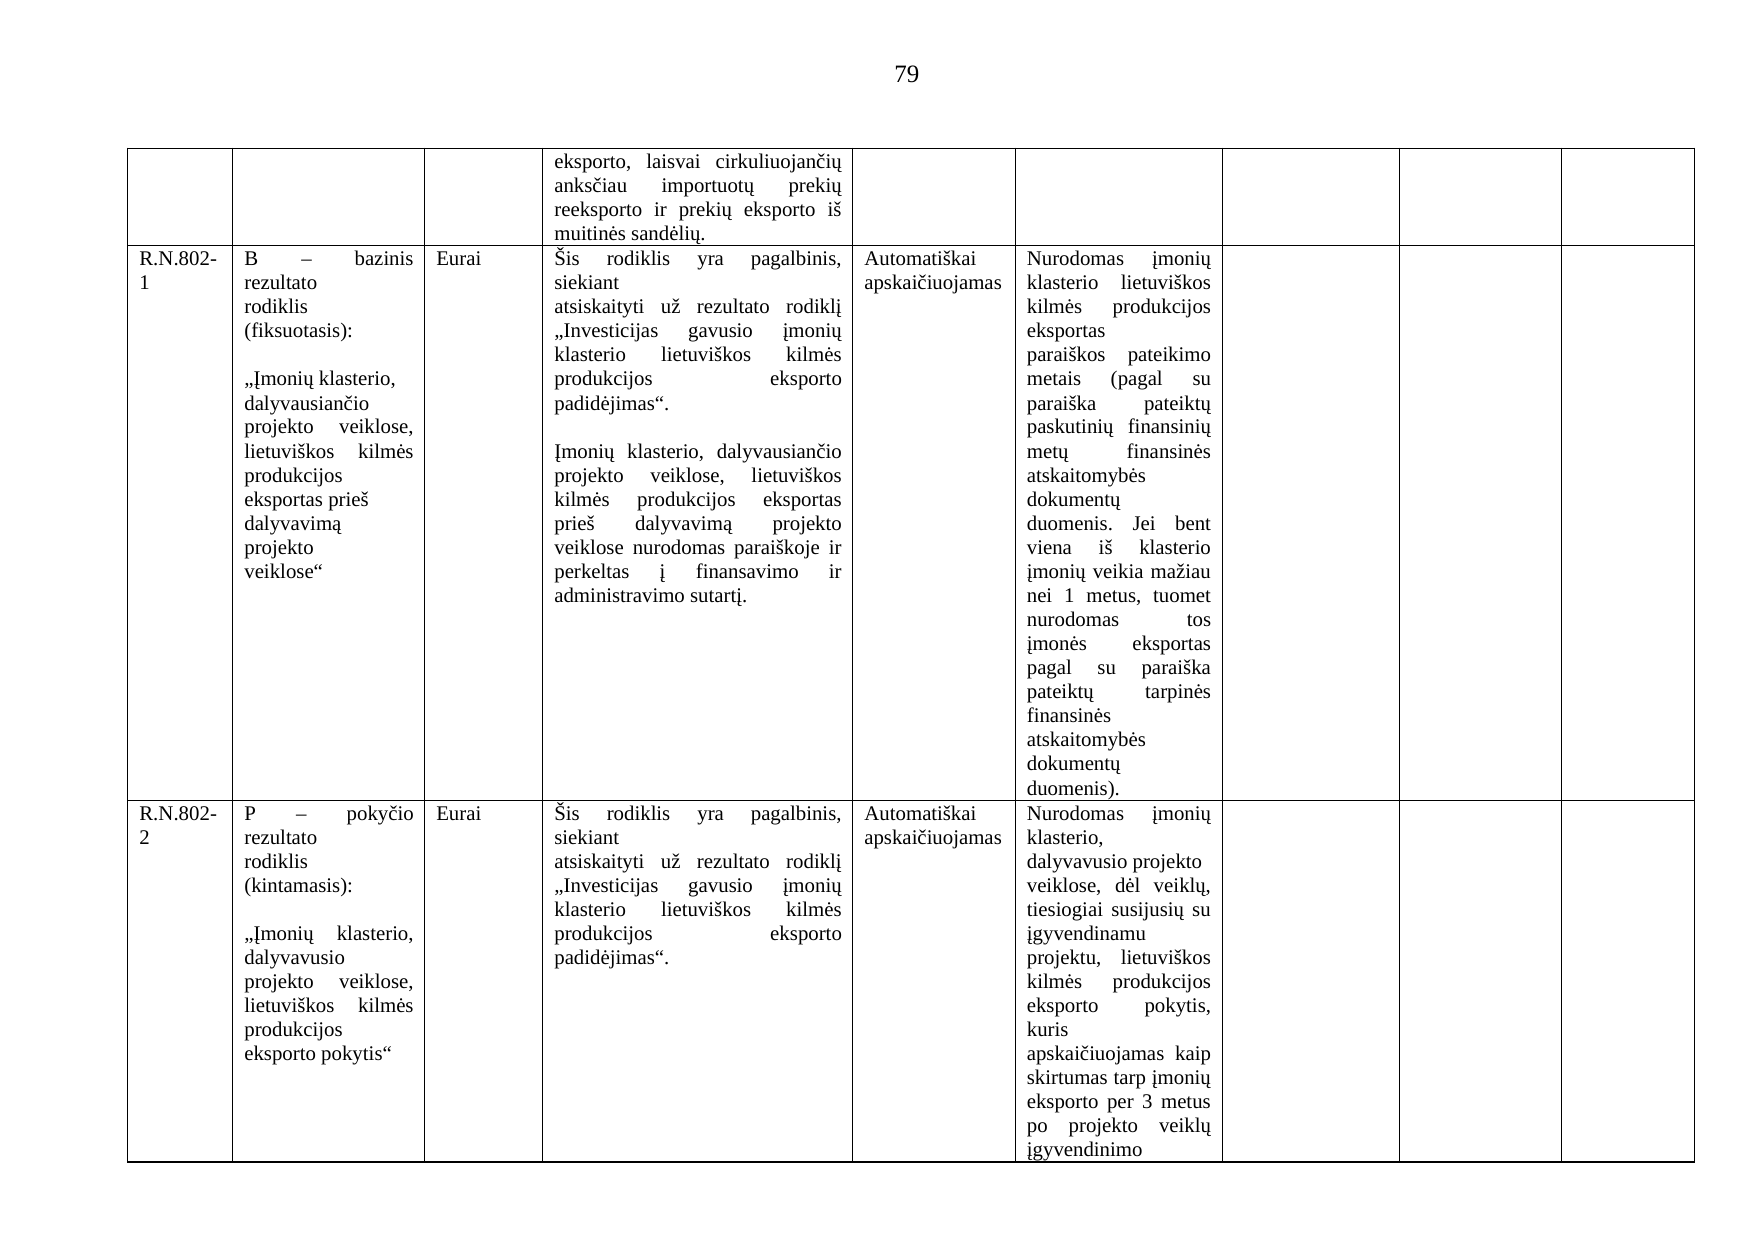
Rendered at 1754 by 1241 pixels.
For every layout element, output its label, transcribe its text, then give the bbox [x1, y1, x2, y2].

table_cell [1016, 149, 1222, 245]
table_cell Eurai [425, 801, 542, 1161]
table_cell [1562, 801, 1694, 1161]
table_cell B – bazinis rezultato rodiklis (fiksuotasis): „Įmonių klasterio, dalyvausiančio projekto veiklose, lietuviškos kilmės produkcijos eksportas prieš dalyvavimą projekto veiklose“ [233, 246, 424, 799]
table_cell R.N.802-2 [128, 801, 232, 1161]
table_cell [1400, 149, 1561, 245]
table_cell Šis rodiklis yra pagalbinis, siekiant atsiskaityti už rezultato rodiklį „Investicijas gavusio įmonių klasterio lietuviškos kilmės produkcijos eksporto padidėjimas“. Įmonių klasterio, dalyvausiančio projekto veiklose, lietuviškos kilmės produkcijos eksportas prieš dalyvavimą projekto veiklose nurodomas paraiškoje ir perkeltas į finansavimo ir administravimo sutartį. [543, 246, 852, 799]
table_cell Šis rodiklis yra pagalbinis, siekiant atsiskaityti už rezultato rodiklį „Investicijas gavusio įmonių klasterio lietuviškos kilmės produkcijos eksporto padidėjimas“. [543, 801, 852, 1161]
table_cell [1562, 246, 1694, 799]
table_cell [1400, 246, 1561, 799]
table_cell eksporto, laisvai cirkuliuojančių anksčiau importuotų prekių reeksporto ir prekių eksporto iš muitinės sandėlių. [543, 149, 852, 245]
table_cell [1400, 801, 1561, 1161]
table_cell [1223, 246, 1399, 799]
table_cell [853, 149, 1015, 245]
table_cell Nurodomas įmonių klasterio lietuviškos kilmės produkcijos eksportas paraiškos pateikimo metais (pagal su paraiška pateiktų paskutinių finansinių metų finansinės atskaitomybės dokumentų duomenis. Jei bent viena iš klasterio įmonių veikia mažiau nei 1 metus, tuomet nurodomas tos įmonės eksportas pagal su paraiška pateiktų tarpinės finansinės atskaitomybės dokumentų duomenis). [1016, 246, 1222, 799]
table_cell R.N.802-1 [128, 246, 232, 799]
table_cell P – pokyčio rezultato rodiklis (kintamasis): „Įmonių klasterio, dalyvavusio projekto veiklose, lietuviškos kilmės produkcijos eksporto pokytis“ [233, 801, 424, 1161]
table_cell Automatiškai apskaičiuojamas [853, 246, 1015, 799]
table_cell Nurodomas įmonių klasterio, dalyvavusio projekto veiklose, dėl veiklų, tiesiogiai susijusių su įgyvendinamu projektu, lietuviškos kilmės produkcijos eksporto pokytis, kuris apskaičiuojamas kaip skirtumas tarp įmonių eksporto per 3 metus po projekto veiklų įgyvendinimo [1016, 801, 1222, 1161]
table_cell [1562, 149, 1694, 245]
table_cell Eurai [425, 246, 542, 799]
table_cell [233, 149, 424, 245]
table_cell [1223, 149, 1399, 245]
table_cell [1223, 801, 1399, 1161]
table_cell Automatiškai apskaičiuojamas [853, 801, 1015, 1161]
table_cell [128, 149, 232, 245]
table_cell [425, 149, 542, 245]
